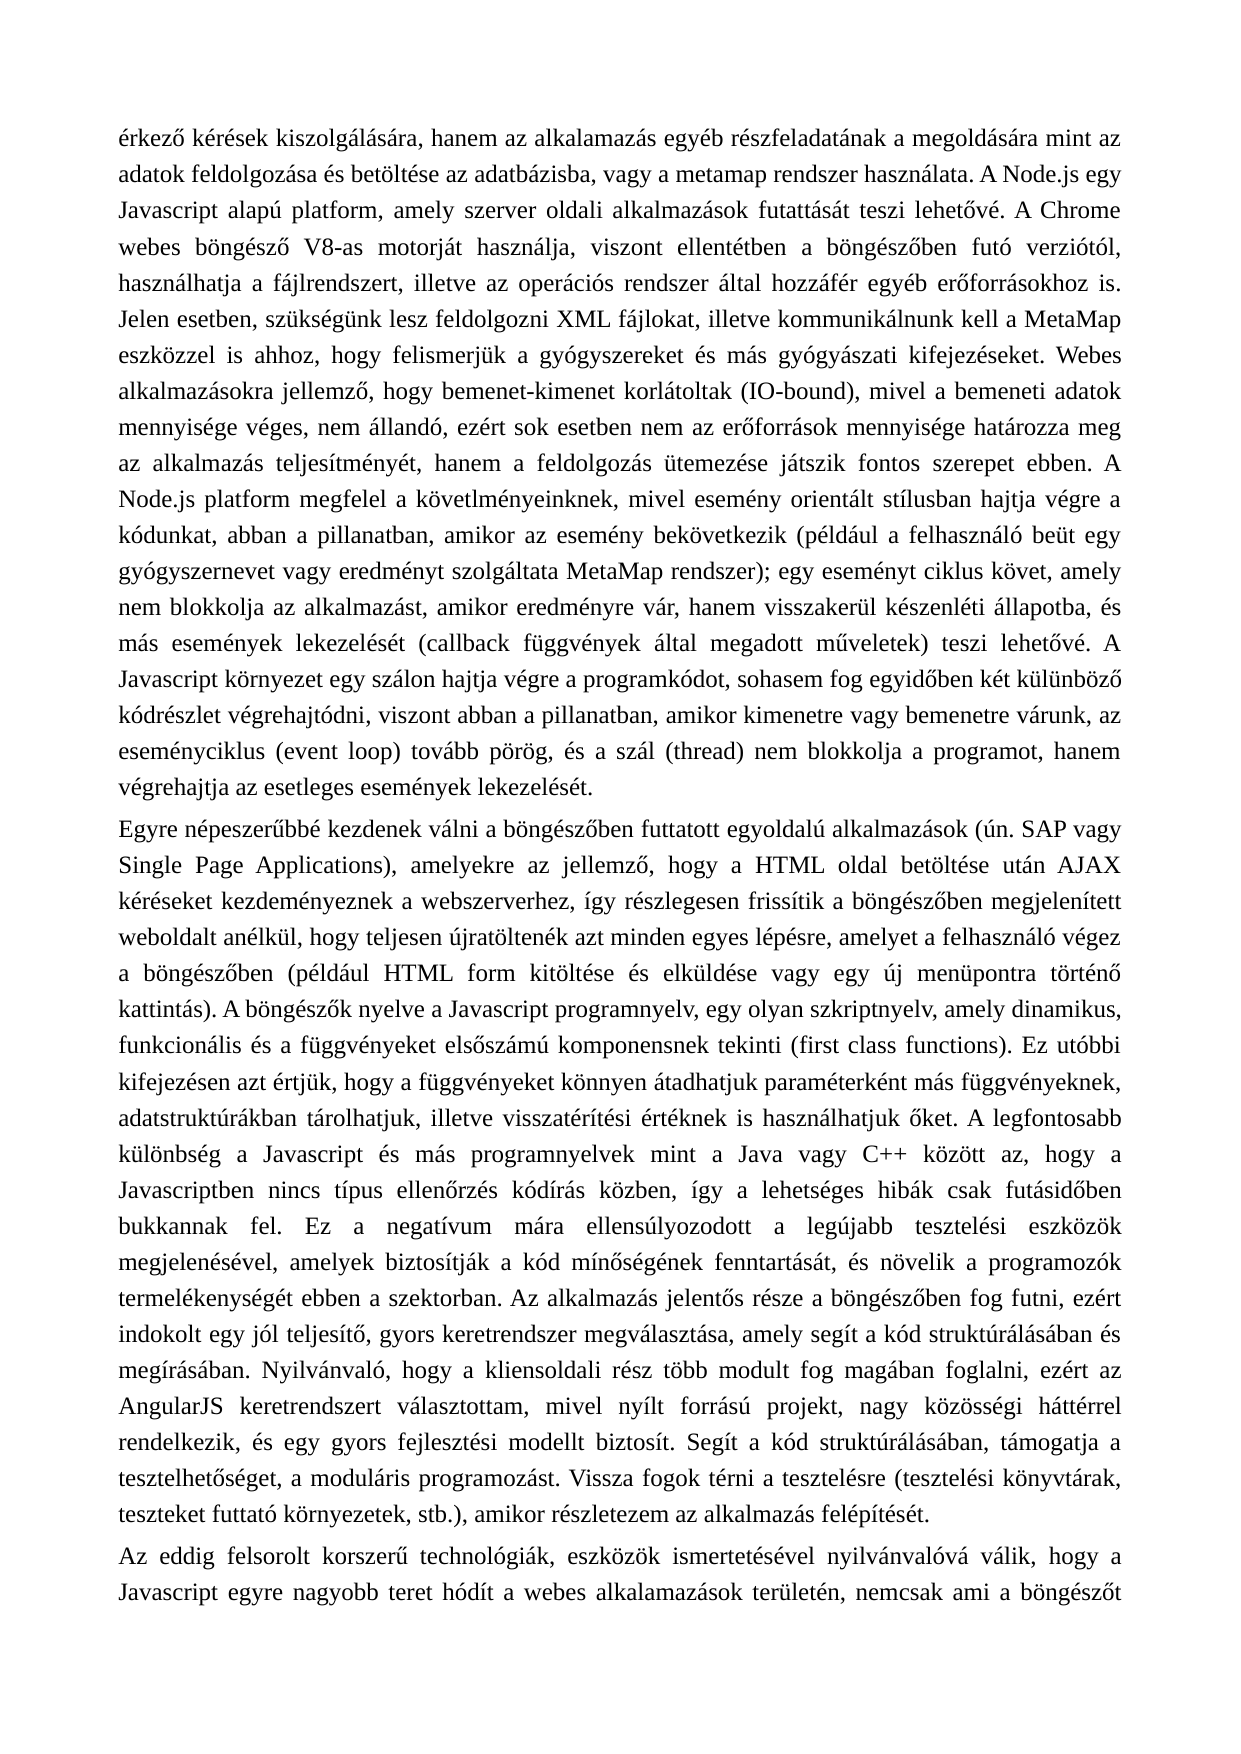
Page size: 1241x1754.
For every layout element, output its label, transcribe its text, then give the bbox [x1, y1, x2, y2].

text Az eddig felsorolt korszerű technológiák, eszközök ismertetésével nyilvánvalóvá válik, hogy a Javascript egyre nagyobb teret hódít a webes alkalamazások területén, nemcsak ami a böngészőt [118, 1536, 1122, 1608]
text Egyre népeszerűbbé kezdenek válni a böngészőben futtatott egyoldalú alkalmazások (ún. SAP vagy Single Page Applications), amelyekre az jellemző, hogy a HTML oldal betöltése után AJAX kéréseket kezdeményeznek a webszerverhez, így részlegesen frissítik a böngészőben megjelenített weboldalt anélkül, hogy teljesen újratöltenék azt minden egyes lépésre, amelyet a felhasználó végez a böngészőben (például HTML form kitöltése és elküldése vagy egy új menüpontra történő kattintás). A böngészők nyelve a Javascript programnyelv, egy olyan szkriptnyelv, amely dinamikus, funkcionális és a függvényeket elsőszámú komponensnek tekinti (first class functions). Ez utóbbi kifejezésen azt értjük, hogy a függvényeket könnyen átadhatjuk paraméterként más függvényeknek, adatstruktúrákban tárolhatjuk, illetve visszatérítési értéknek is használhatjuk őket. A legfontosabb különbség a Javascript és más programnyelvek mint a Java vagy C++ között az, hogy a Javascriptben nincs típus ellenőrzés kódírás közben, így a lehetséges hibák csak futásidőben bukkannak fel. Ez a negatívum mára ellensúlyozodott a legújabb tesztelési eszközök megjelenésével, amelyek biztosítják a kód mínőségének fenntartását, és növelik a programozók termelékenységét ebben a szektorban. Az alkalmazás jelentős része a böngészőben fog futni, ezért indokolt egy jól teljesítő, gyors keretrendszer megválasztása, amely segít a kód struktúrálásában és megírásában. Nyilvánvaló, hogy a kliensoldali rész több modult fog magában foglalni, ezért az AngularJS keretrendszert választottam, mivel nyílt forrású projekt, nagy közösségi háttérrel rendelkezik, és egy gyors fejlesztési modellt biztosít. Segít a kód struktúrálásában, támogatja a tesztelhetőséget, a moduláris programozást. Vissza fogok térni a tesztelésre (tesztelési könyvtárak, teszteket futtató környezetek, stb.), amikor részletezem az alkalmazás felépítését. [118, 809, 1122, 1530]
text érkező kérések kiszolgálására, hanem az alkalamazás egyéb részfeladatának a megoldására mint az adatok feldolgozása és betöltése az adatbázisba, vagy a metamap rendszer használata. A Node.js egy Javascript alapú platform, amely szerver oldali alkalmazások futattását teszi lehetővé. A Chrome webes böngésző V8-as motorját használja, viszont ellentétben a böngészőben futó verziótól, használhatja a fájlrendszert, illetve az operációs rendszer által hozzáfér egyéb erőforrásokhoz is. Jelen esetben, szükségünk lesz feldolgozni XML fájlokat, illetve kommunikálnunk kell a MetaMap eszközzel is ahhoz, hogy felismerjük a gyógyszereket és más gyógyászati kifejezéseket. Webes alkalmazásokra jellemző, hogy bemenet-kimenet korlátoltak (IO-bound), mivel a bemeneti adatok mennyisége véges, nem állandó, ezért sok esetben nem az erőforrások mennyisége határozza meg az alkalmazás teljesítményét, hanem a feldolgozás ütemezése játszik fontos szerepet ebben. A Node.js platform megfelel a követlményeinknek, mivel esemény orientált stílusban hajtja végre a kódunkat, abban a pillanatban, amikor az esemény bekövetkezik (például a felhasználó beüt egy gyógyszernevet vagy eredményt szolgáltata MetaMap rendszer); egy eseményt ciklus követ, amely nem blokkolja az alkalmazást, amikor eredményre vár, hanem visszakerül készenléti állapotba, és más események lekezelését (callback függvények által megadott műveletek) teszi lehetővé. A Javascript környezet egy szálon hajtja végre a programkódot, sohasem fog egyidőben két külünböző kódrészlet végrehajtódni, viszont abban a pillanatban, amikor kimenetre vagy bemenetre várunk, az eseményciklus (event loop) tovább pörög, és a szál (thread) nem blokkolja a programot, hanem végrehajtja az esetleges események lekezelését. [118, 118, 1122, 803]
